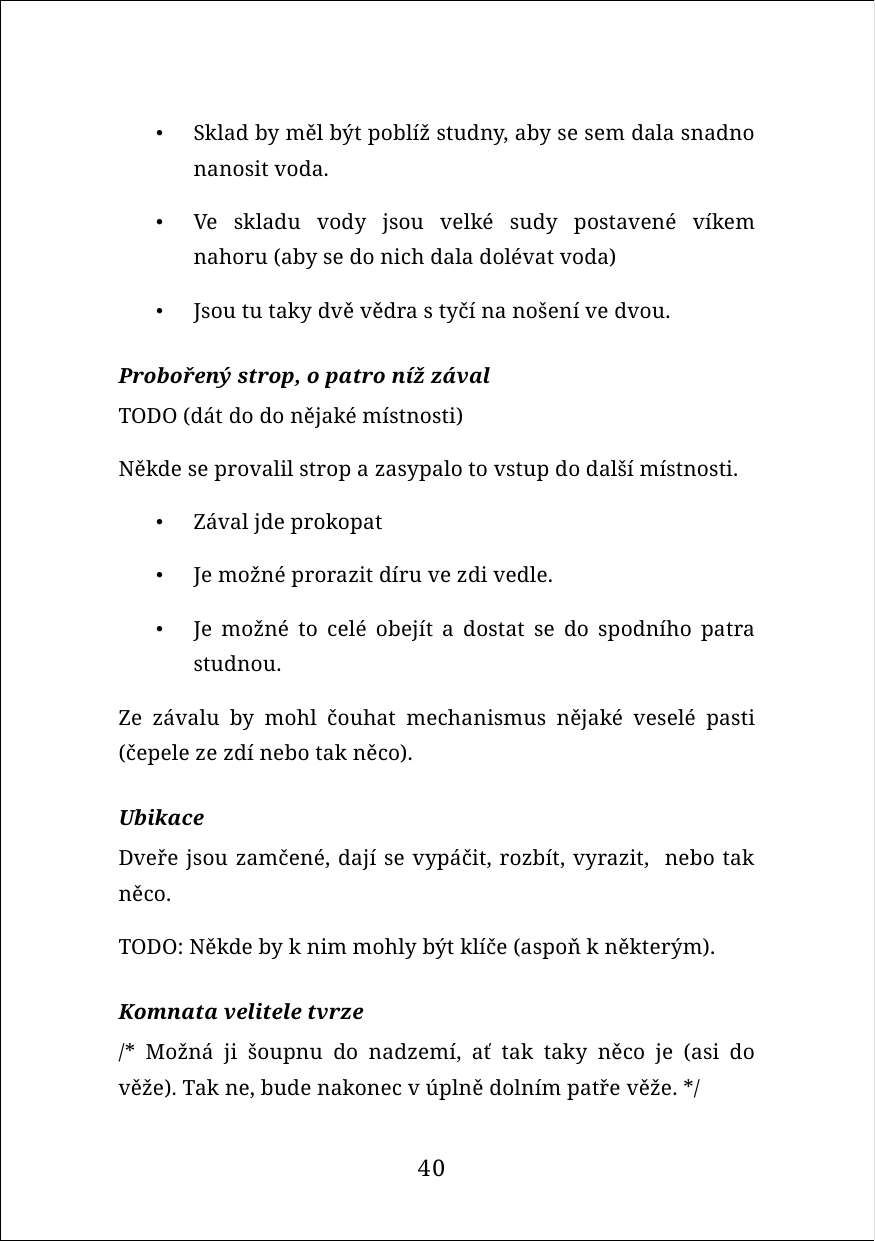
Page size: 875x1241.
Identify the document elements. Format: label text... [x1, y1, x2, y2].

text Někde se provalil strop a zasypalo to vstup do další místnosti. [118, 454, 756, 483]
subtitle Ubikace [118, 803, 756, 832]
text TODO (dát do do nějaké místnosti) [118, 401, 756, 429]
list Je možné to celé obejít a dostat se do spodního patra studnou. [156, 614, 756, 678]
text Ze závalu by mohl čouhat mechanismus nějaké veselé pasti (čepele ze zdí nebo tak něco). [118, 703, 756, 767]
text TODO: Někde by k nim mohly být klíče (aspoň k některým). [118, 932, 756, 961]
list Sklad by měl být poblíž studny, aby se sem dala snadno nanosit voda. [156, 118, 756, 182]
list Ve skladu vody jsou velké sudy postavené víkem nahoru (aby se do nich dala dolévat voda) [156, 207, 756, 271]
text /* Možná ji šoupnu do nadzemí, ať tak taky něco je (asi do věže). Tak ne, bude nakonec v úplně dolním patře věže. */ [118, 1037, 756, 1101]
text Dveře jsou zamčené, dají se vypáčit, rozbít, vyrazit, nebo tak něco. [118, 843, 756, 907]
subtitle Probořený strop, o patro níž zával [118, 361, 756, 389]
subtitle Komnata velitele tvrze [118, 997, 756, 1026]
list Jsou tu taky dvě vědra s tyčí na nošení ve dvou. [156, 296, 756, 324]
list Zával jde prokopat [156, 507, 756, 536]
list Je možné prorazit díru ve zdi vedle. [156, 561, 756, 589]
